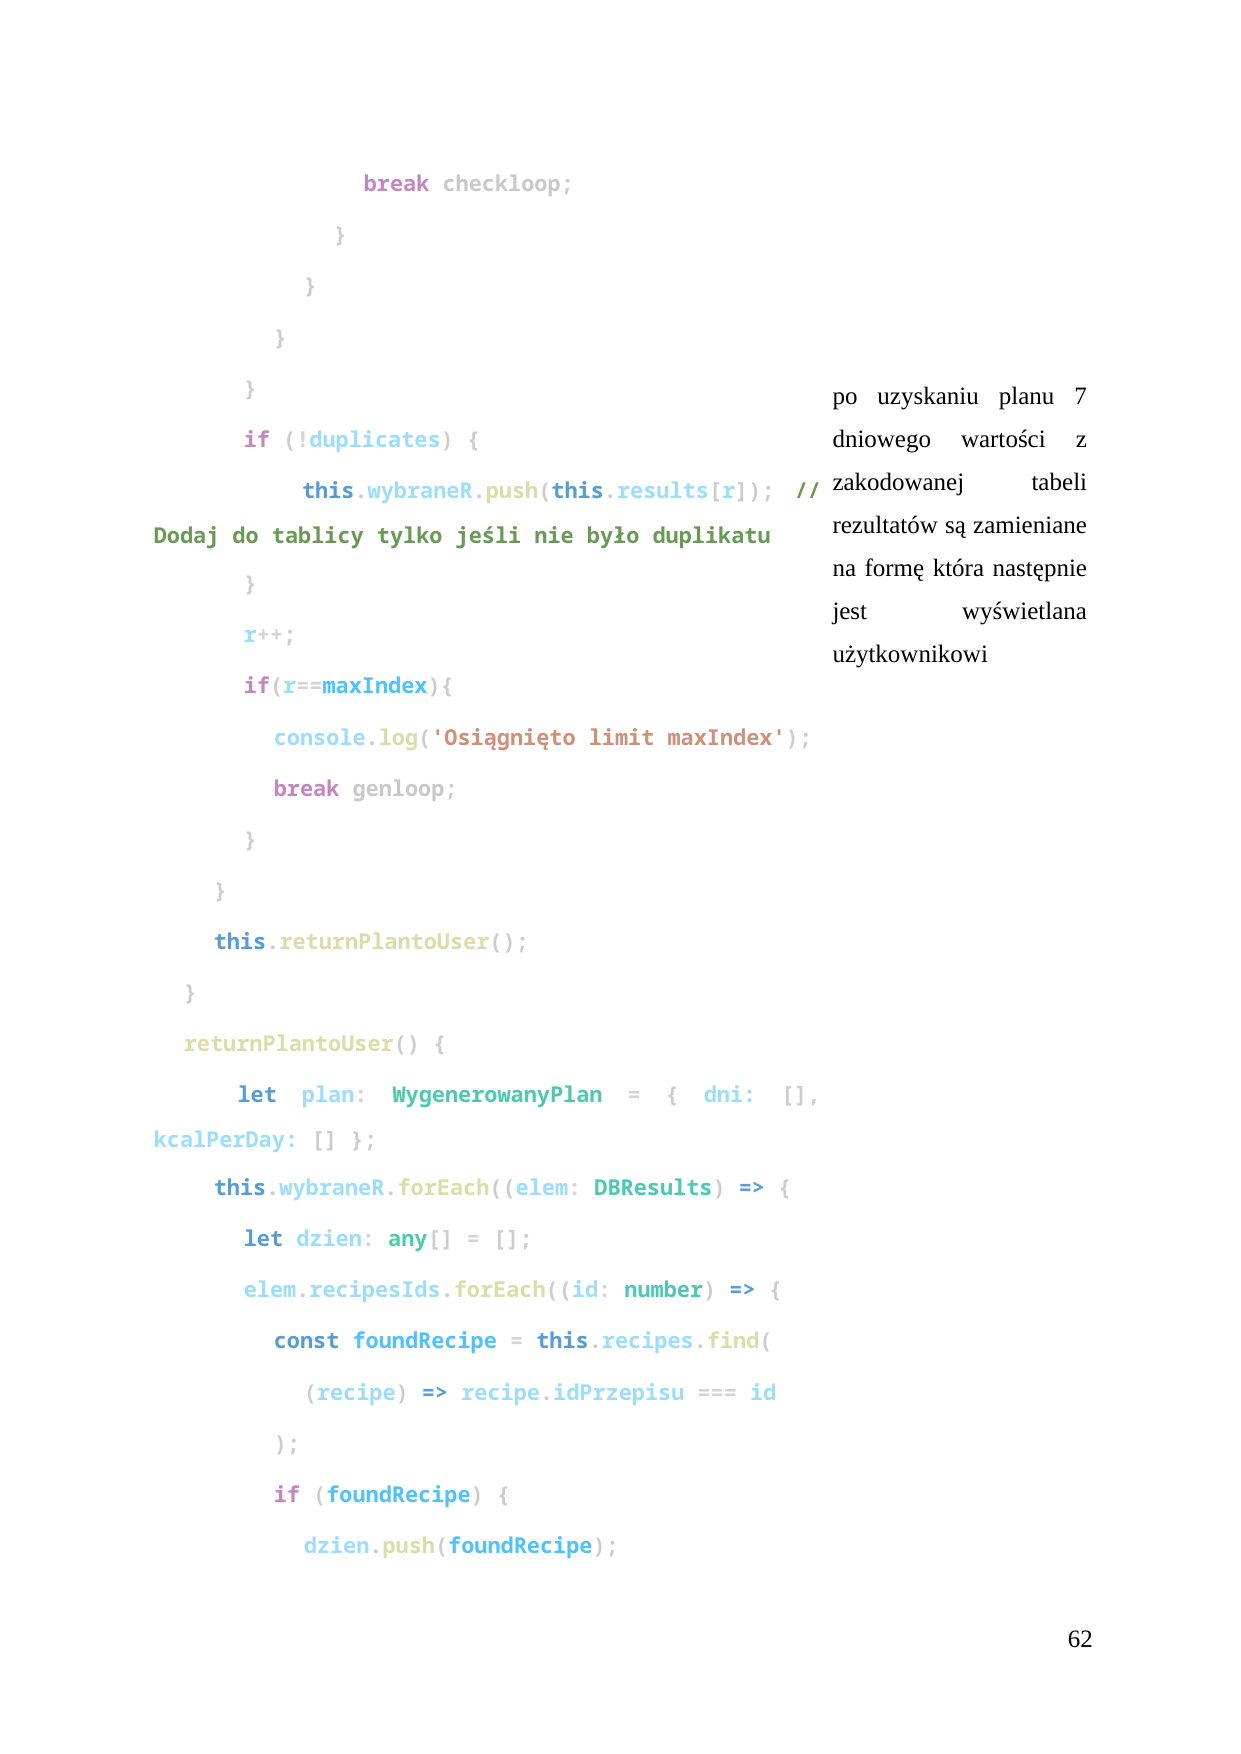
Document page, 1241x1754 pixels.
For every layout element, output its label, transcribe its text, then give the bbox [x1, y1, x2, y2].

table_header po uzyskaniu planu 7 dniowego wartości z zakodowanej tabeli rezultatów są zamieniane na formę która następnie jest wyświetlana użytkownikowi [826, 159, 1092, 1580]
table_header break checkloop; } } } } if (!duplicates) { this.wybraneR.push(this.results[r]); // Dodaj do tablicy tylko jeśli nie było duplikatu } r++; if(r==maxIndex){ console.log('Osiągnięto limit maxIndex'); break genloop; } } this.returnPlantoUser(); } returnPlantoUser() { let plan: WygenerowanyPlan = { dni: [], kcalPerDay: [] }; this.wybraneR.forEach((elem: DBResults) => { let dzien: any[] = []; elem.recipesIds.forEach((id: number) => { const foundRecipe = this.recipes.find( (recipe) => recipe.idPrzepisu === id ); if (foundRecipe) { dzien.push(foundRecipe); [148, 159, 826, 1580]
